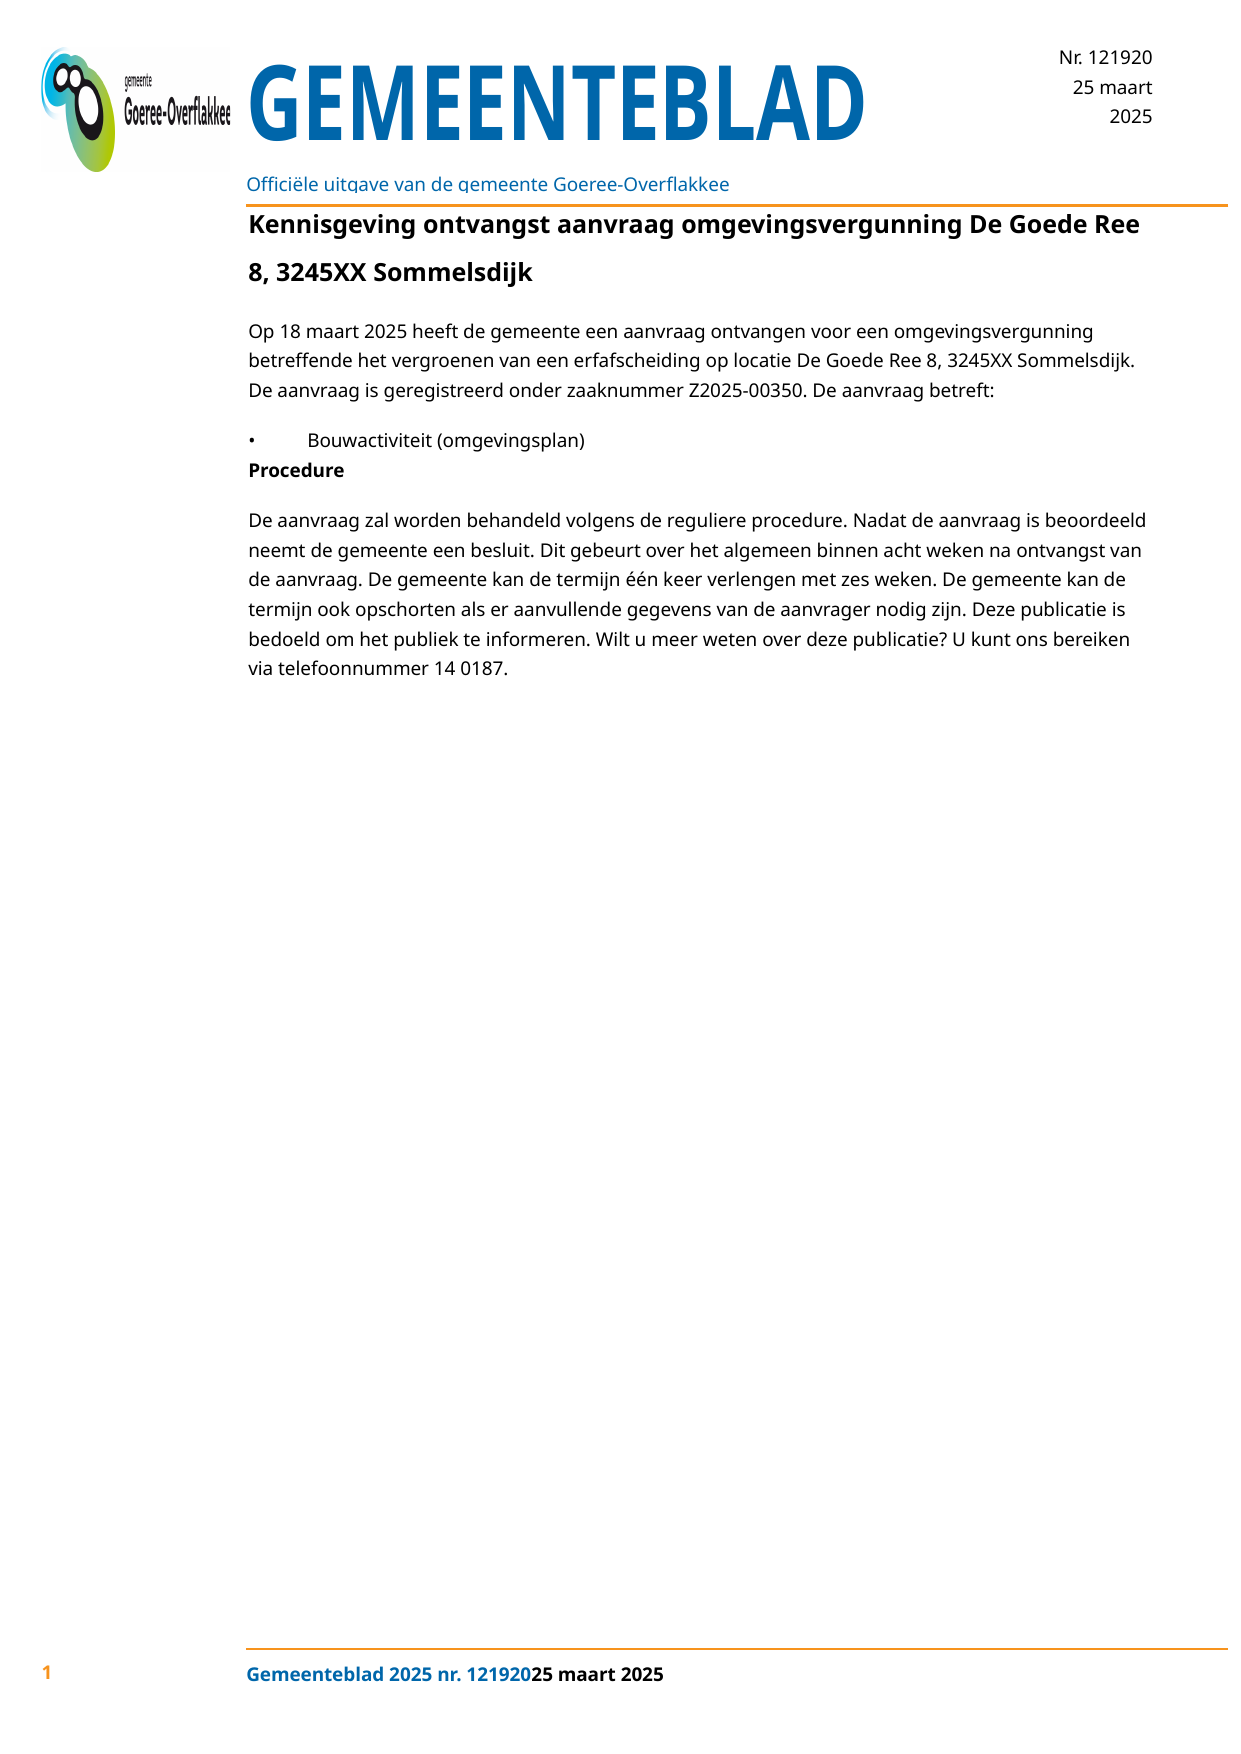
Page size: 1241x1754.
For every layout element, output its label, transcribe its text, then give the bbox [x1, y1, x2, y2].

text Procedure [248, 457, 1152, 483]
text De aanvraag zal worden behandeld volgens de reguliere procedure. Nadat de aanvraag is beoordeeld neemt de gemeente een besluit. Dit gebeurt over het algemeen binnen acht weken na ontvangst van de aanvraag. De gemeente kan de termijn één keer verlengen met zes weken. De gemeente kan de termijn ook opschorten als er aanvullende gegevens van de aanvrager nodig zijn. Deze publicatie is bedoeld om het publiek te informeren. Wilt u meer weten over deze publicatie? U kunt ons bereiken via telefoonnummer 14 0187. [248, 507, 1152, 681]
picture [41, 47, 231, 172]
text Kennisgeving ontvangst aanvraag omgevingsvergunning De Goede Ree 8, 3245XX Sommelsdijk [248, 207, 1152, 288]
text Op 18 maart 2025 heeft de gemeente een aanvraag ontvangen voor een omgevingsvergunning betreffende het vergroenen van een erfafscheiding op locatie De Goede Ree 8, 3245XX Sommelsdijk. De aanvraag is geregistreerd onder zaaknummer Z2025-00350. De aanvraag betreft: [248, 318, 1152, 403]
list Bouwactiviteit (omgevingsplan) [248, 427, 1152, 453]
